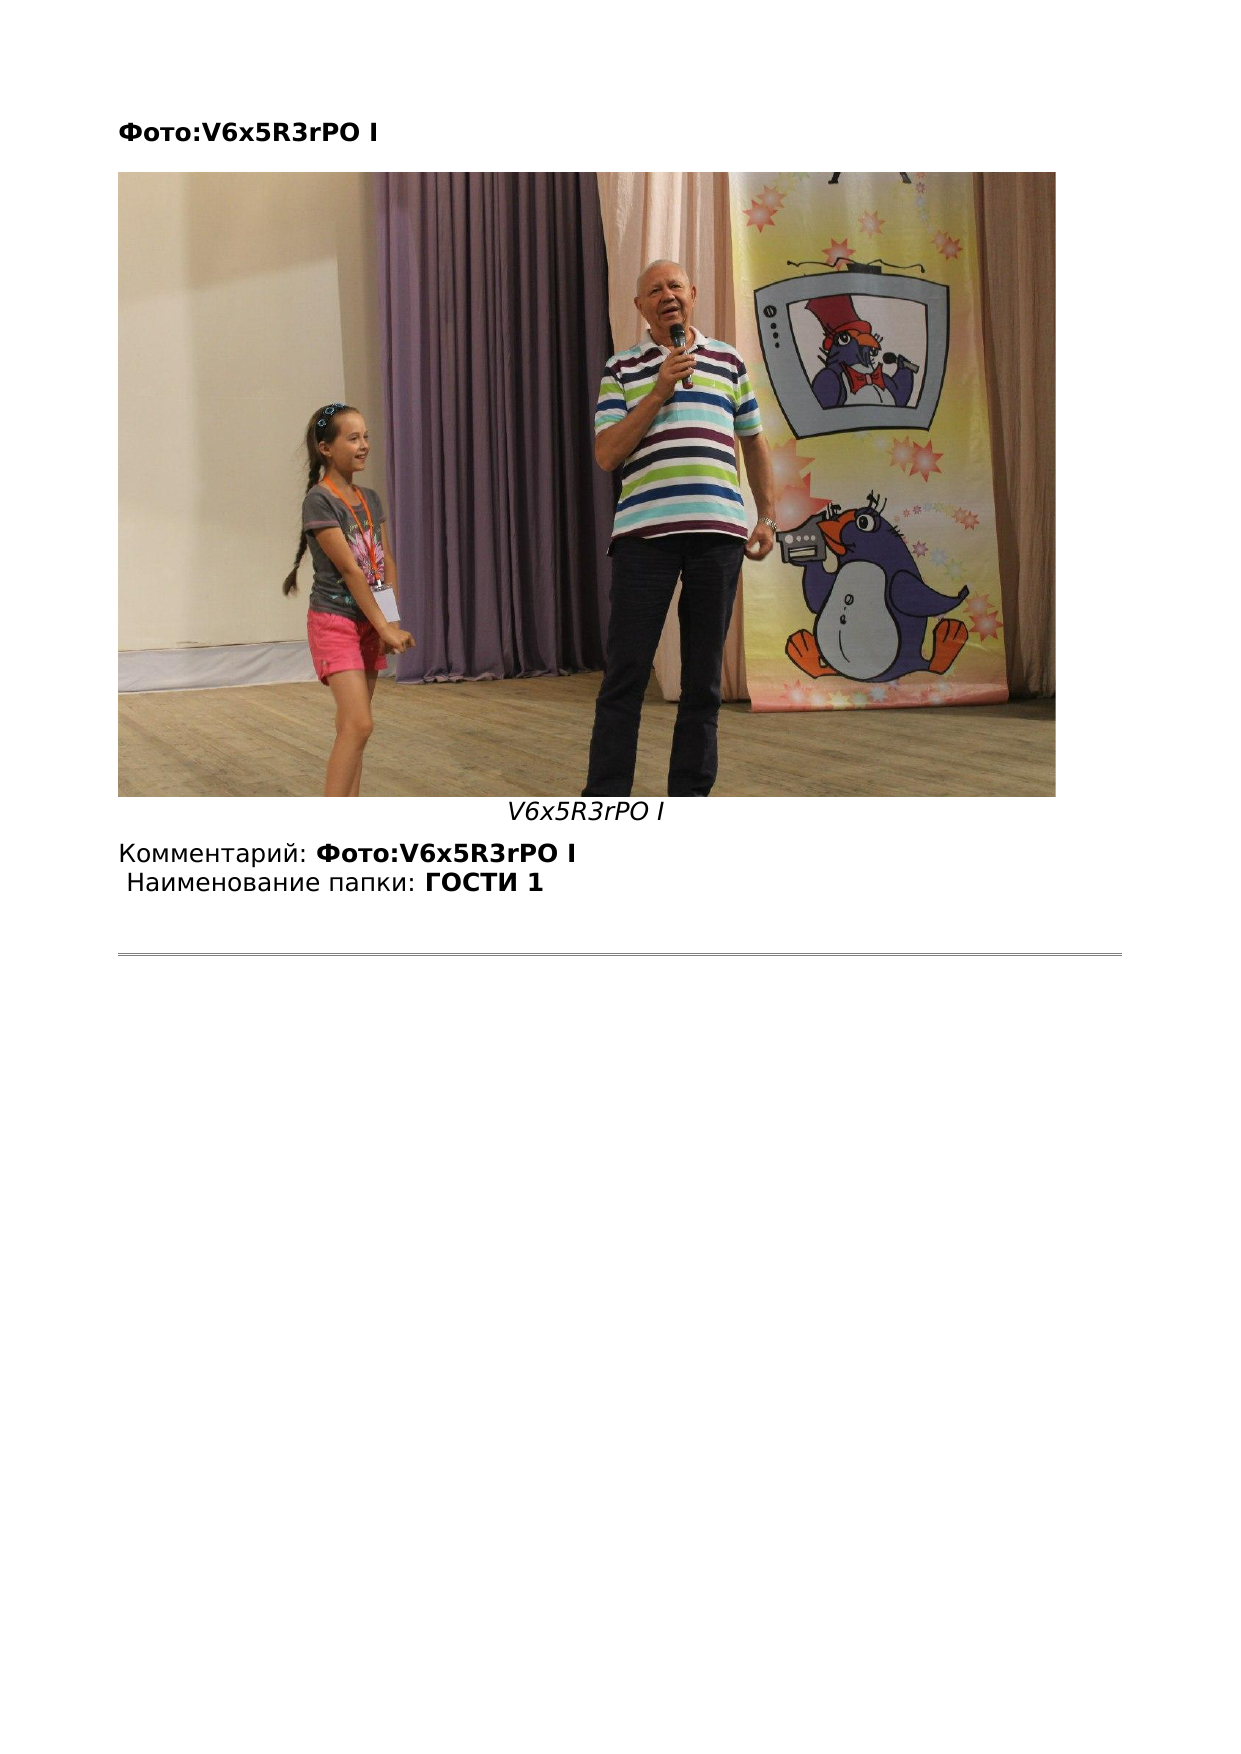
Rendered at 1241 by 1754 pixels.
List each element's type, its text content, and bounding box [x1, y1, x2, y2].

text Комментарий: Фото:V6x5R3rPO I Наименование папки: ГОСТИ 1 [118, 839, 1122, 926]
subtitle Фото:V6x5R3rPO I [118, 118, 1122, 147]
picture [118, 172, 1056, 797]
text V6x5R3rPO I [118, 797, 1056, 826]
